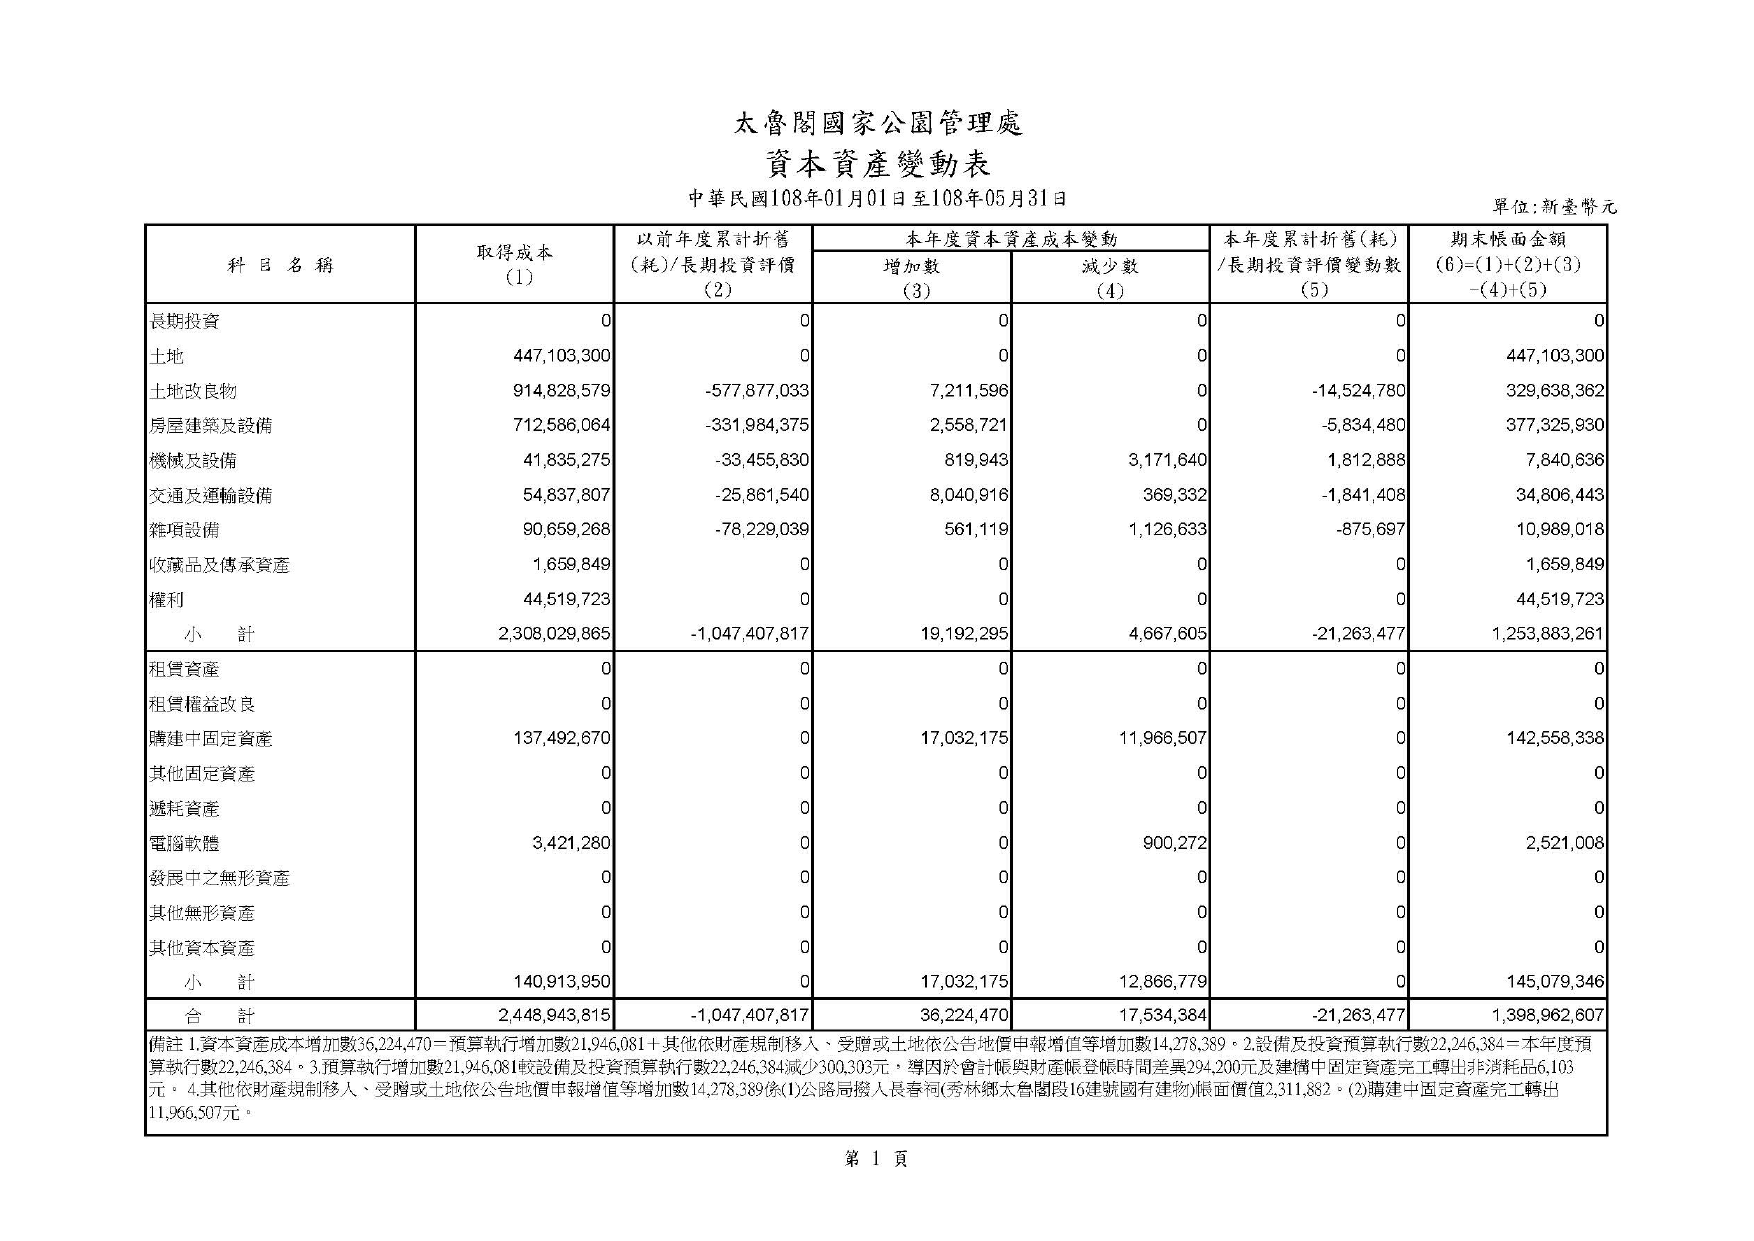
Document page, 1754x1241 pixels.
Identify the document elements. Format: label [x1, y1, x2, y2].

picture [59, 59, 1695, 1216]
